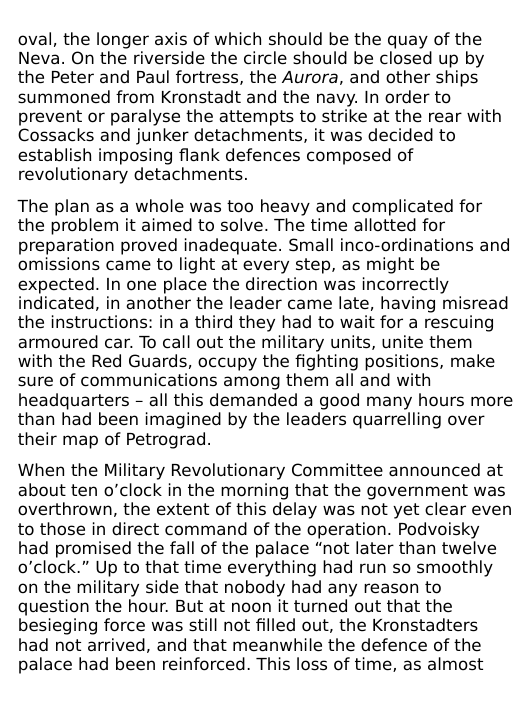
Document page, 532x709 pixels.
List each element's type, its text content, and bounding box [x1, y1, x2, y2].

text The plan as a whole was too heavy and complicated for the problem it aimed to solve. The time allotted for preparation proved inadequate. Small inco-ordinations and omissions came to light at every step, as might be expected. In one place the direction was incorrectly indicated, in another the leader came late, having misread the instructions: in a third they had to wait for a rescuing armoured car. To call out the military units, unite them with the Red Guards, occupy the fighting positions, make sure of communications among them all and with headquarters – all this demanded a good many hours more than had been imagined by the leaders quarrelling over their map of Petrograd. [18, 197, 514, 449]
text oval, the longer axis of which should be the quay of the Neva. On the riverside the circle should be closed up by the Peter and Paul fortress, the Aurora, and other ships summoned from Kronstadt and the navy. In order to prevent or paralyse the attempts to strike at the rear with Cossacks and junker detachments, it was decided to establish imposing flank defences composed of revolutionary detachments. [18, 29, 514, 184]
text When the Military Revolutionary Committee announced at about ten o’clock in the morning that the government was overthrown, the extent of this delay was not yet clear even to those in direct command of the operation. Podvoisky had promised the fall of the palace “not later than twelve o’clock.” Up to that time everything had run so smoothly on the military side that nobody had any reason to question the hour. But at noon it turned out that the besieging force was still not filled out, the Kronstadters had not arrived, and that meanwhile the defence of the palace had been reinforced. This loss of time, as almost [18, 461, 514, 674]
